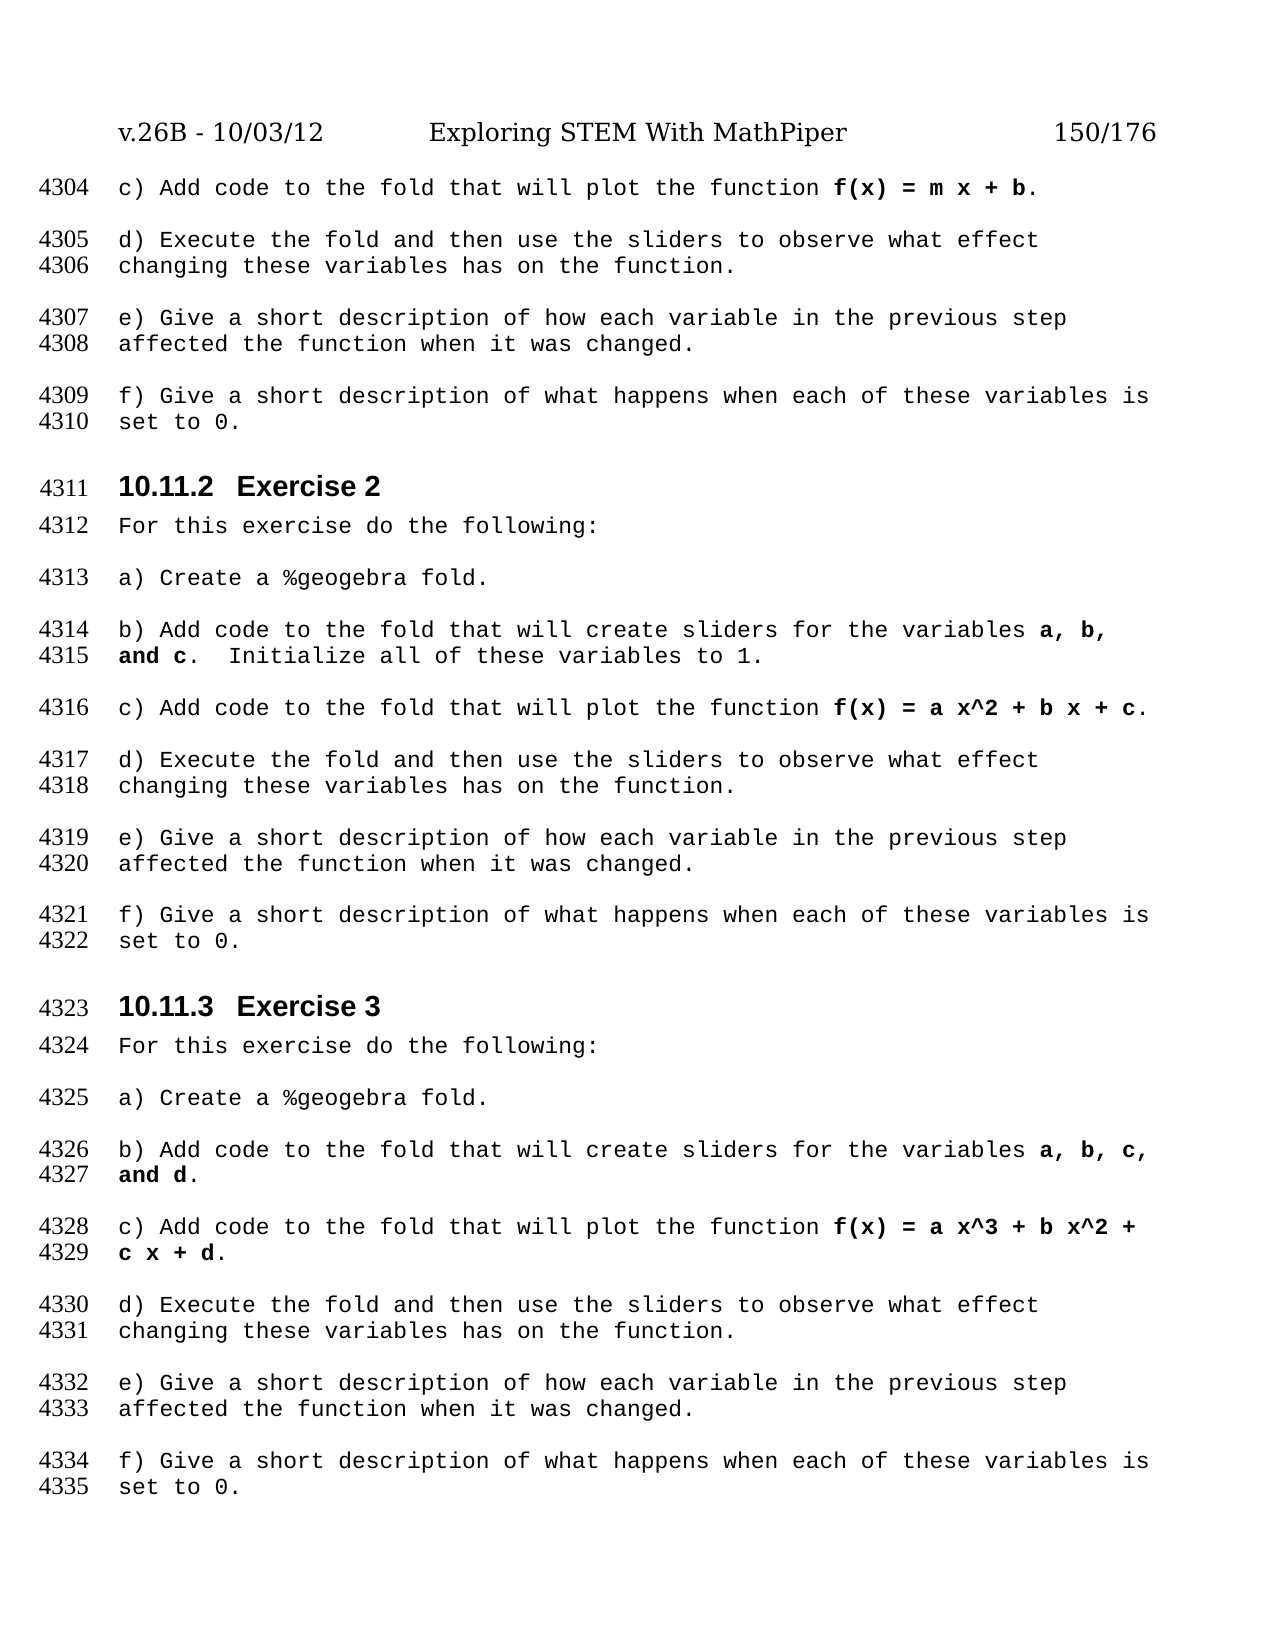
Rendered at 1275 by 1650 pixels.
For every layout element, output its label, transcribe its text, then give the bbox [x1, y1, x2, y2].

text f) Give a short description of what happens when each of these variables is set to 0. [118, 384, 1157, 436]
text For this exercise do the following: [118, 1034, 1157, 1060]
text a) Create a %geogebra fold. [118, 567, 1157, 592]
text f) Give a short description of what happens when each of these variables is set to 0. [118, 904, 1157, 956]
text a) Create a %geogebra fold. [118, 1086, 1157, 1112]
text e) Give a short description of how each variable in the previous step affected the function when it was changed. [118, 306, 1157, 358]
text f) Give a short description of what happens when each of these variables is set to 0. [118, 1449, 1157, 1501]
text d) Execute the fold and then use the sliders to observe what effect changing these variables has on the function. [118, 748, 1157, 800]
text e) Give a short description of how each variable in the previous step affected the function when it was changed. [118, 826, 1157, 878]
text b) Add code to the fold that will create sliders for the variables a, b, and c. Initialize all of these variables to 1. [118, 618, 1157, 670]
text For this exercise do the following: [118, 515, 1157, 541]
subtitle Exercise 2 [118, 469, 1157, 503]
subtitle Exercise 3 [118, 989, 1157, 1022]
text e) Give a short description of how each variable in the previous step affected the function when it was changed. [118, 1371, 1157, 1423]
text c) Add code to the fold that will plot the function f(x) = m x + b. [118, 177, 1157, 203]
text d) Execute the fold and then use the sliders to observe what effect changing these variables has on the function. [118, 1293, 1157, 1345]
text d) Execute the fold and then use the sliders to observe what effect changing these variables has on the function. [118, 229, 1157, 281]
text b) Add code to the fold that will create sliders for the variables a, b, c, and d. [118, 1138, 1157, 1190]
text c) Add code to the fold that will plot the function f(x) = a x^2 + b x + c. [118, 696, 1157, 722]
text c) Add code to the fold that will plot the function f(x) = a x^3 + b x^2 + c x + d. [118, 1216, 1157, 1268]
